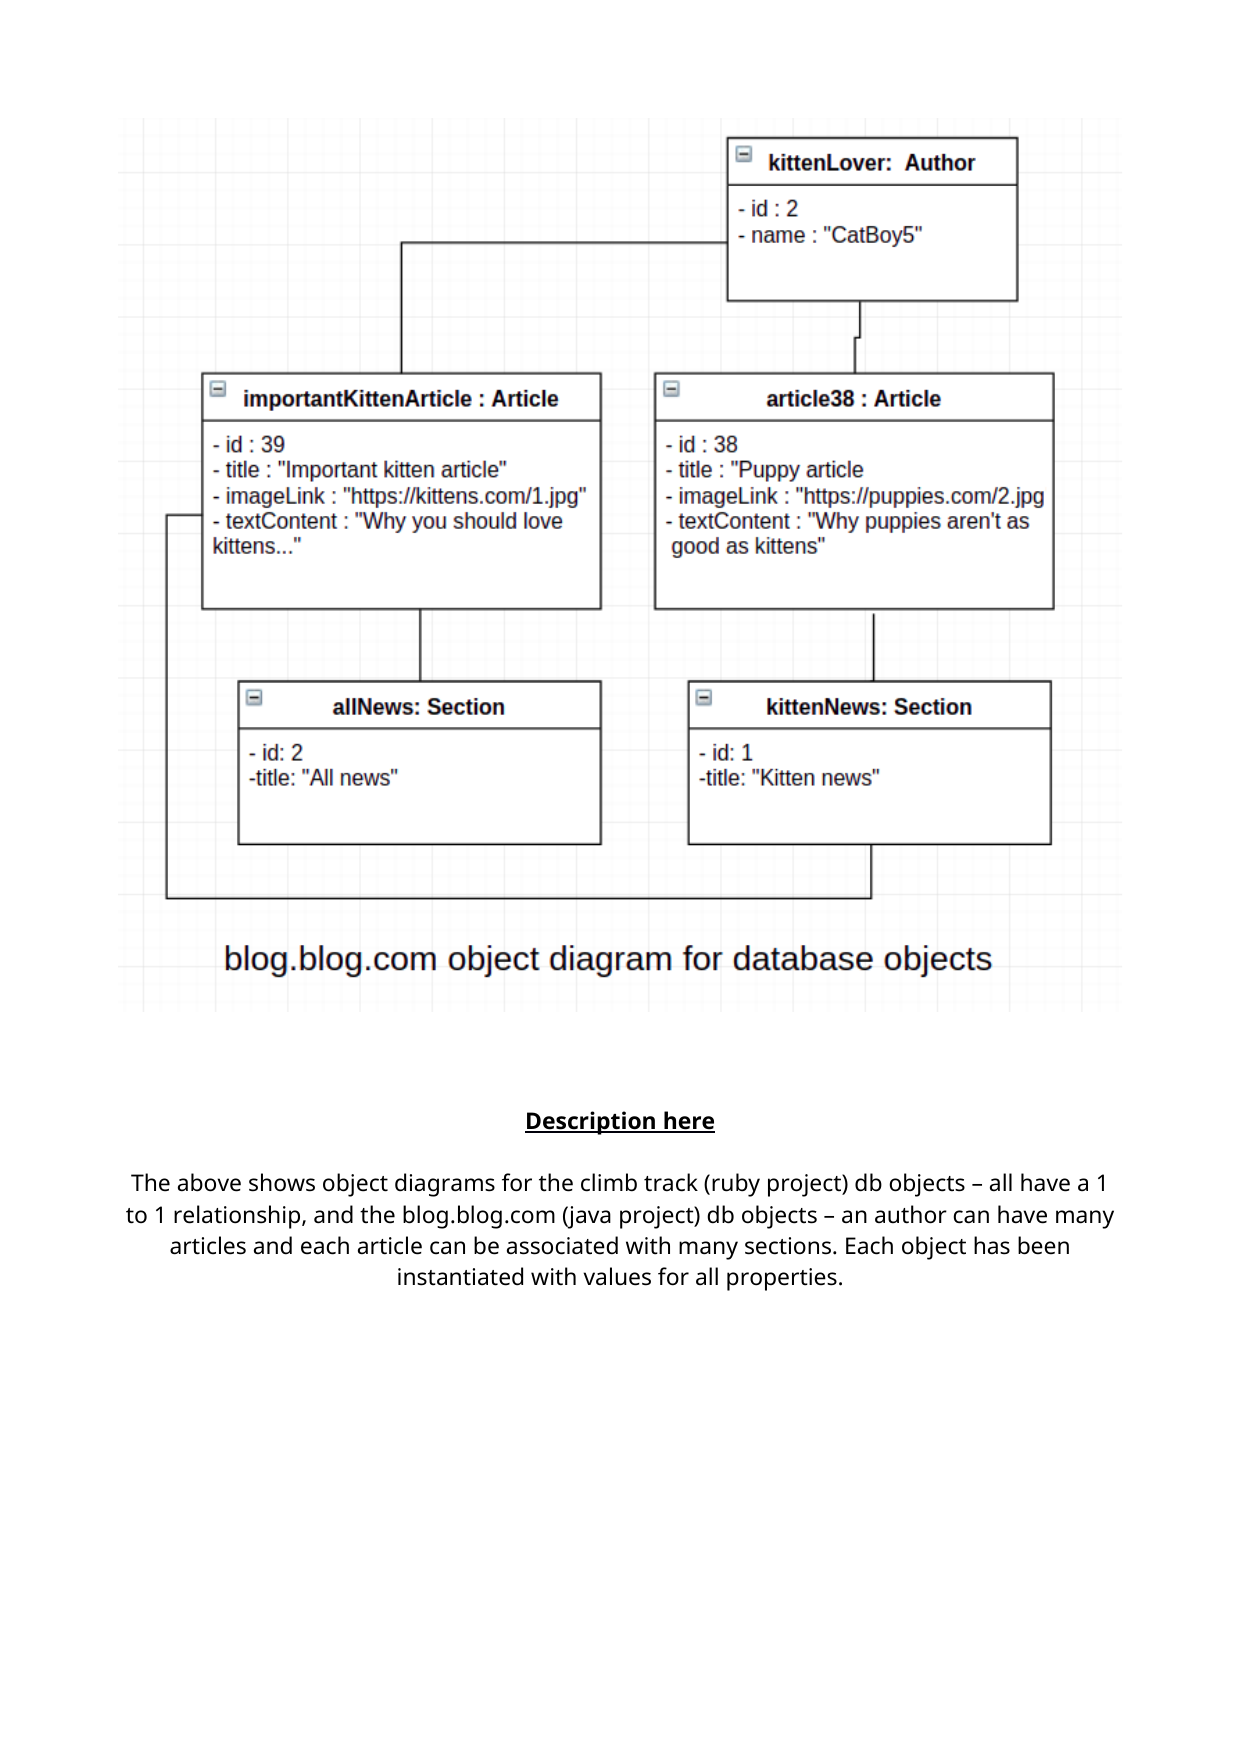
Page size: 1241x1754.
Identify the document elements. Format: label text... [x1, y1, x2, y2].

text The above shows object diagrams for the climb track (ruby project) db objects – all have a 1 to 1 relationship, and the blog.blog.com (java project) db objects – an author can have many articles and each article can be associated with many sections. Each object has been instantiated with values for all properties. [118, 1167, 1122, 1292]
text Description here [118, 1105, 1122, 1136]
picture [118, 118, 1123, 1012]
